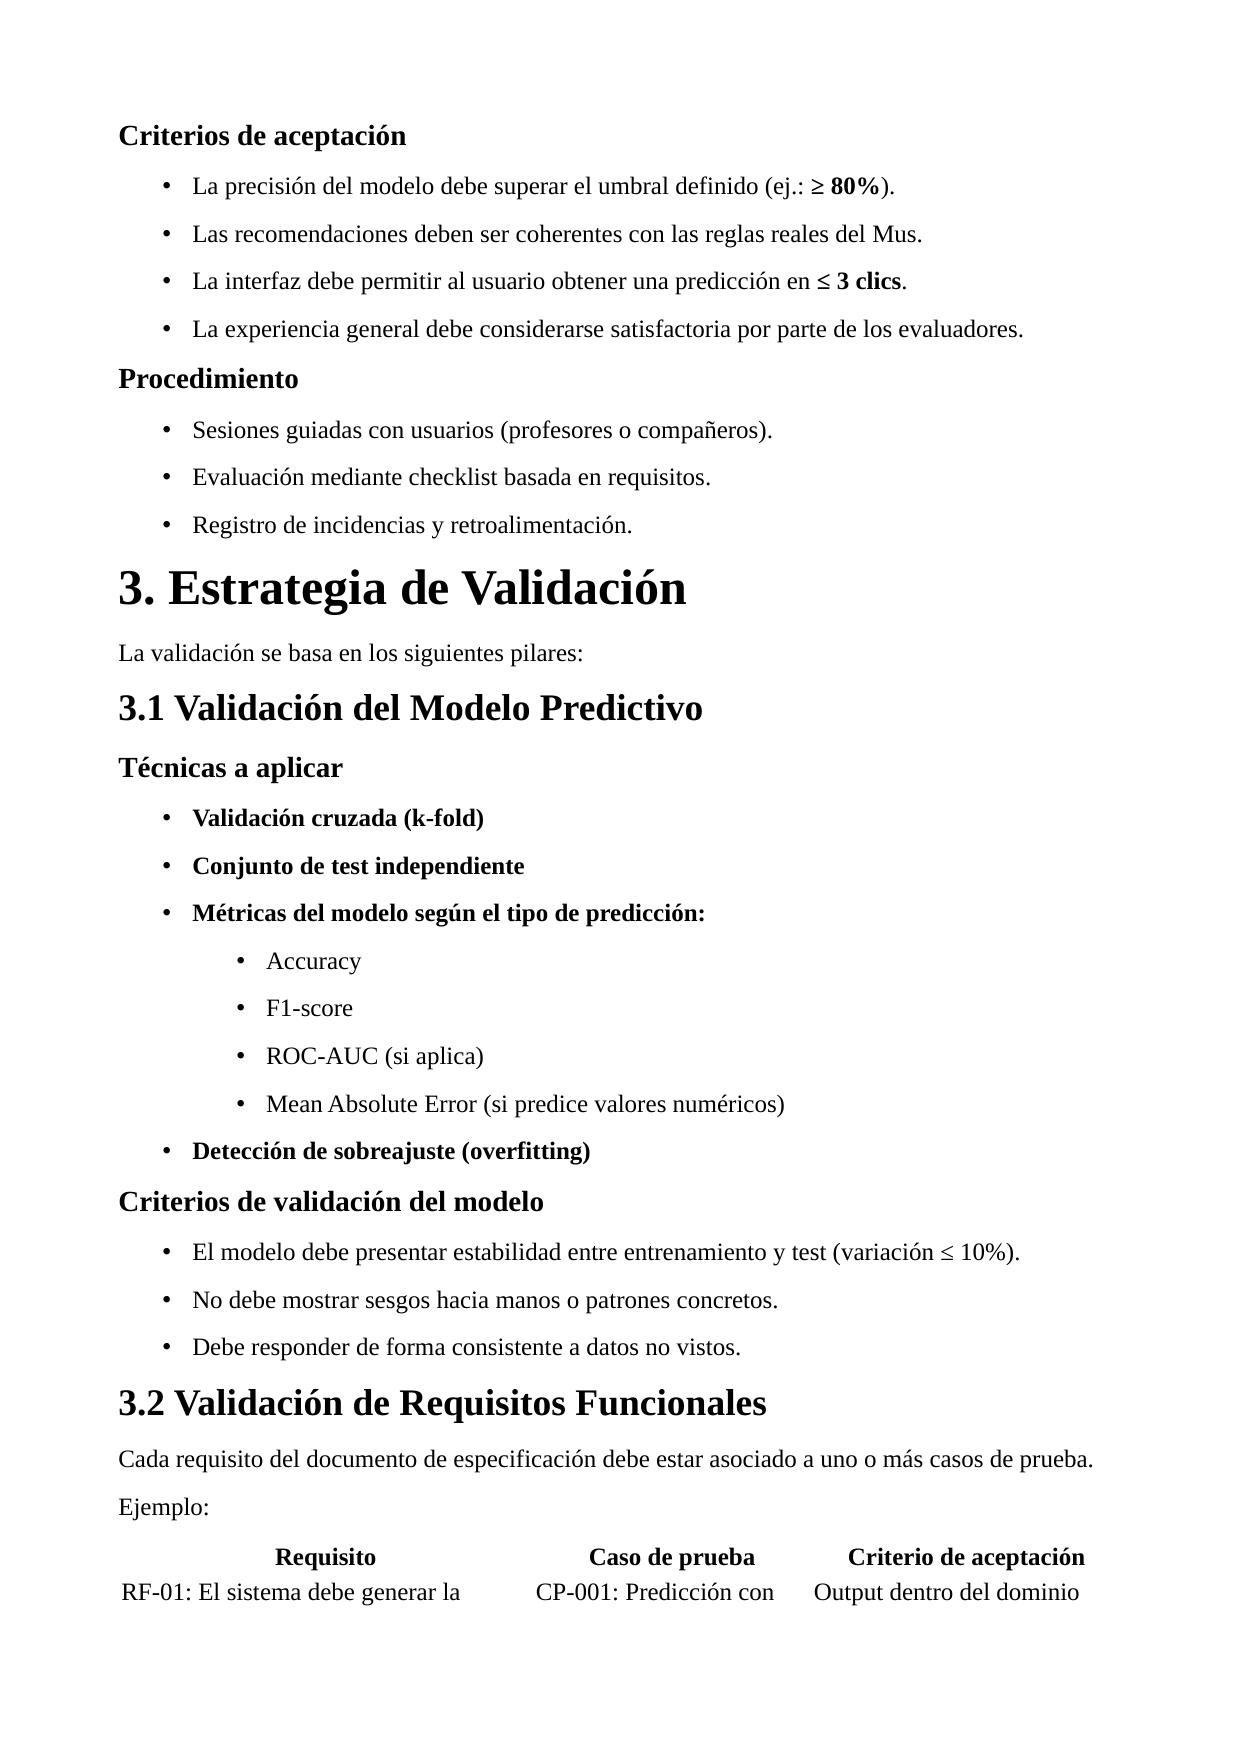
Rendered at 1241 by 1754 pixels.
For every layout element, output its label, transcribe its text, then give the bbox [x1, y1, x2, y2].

table_header Requisito [118, 1539, 533, 1574]
table_cell Output dentro del dominio [811, 1574, 1122, 1608]
list Registro de incidencias y retroalimentación. [162, 510, 1122, 539]
subtitle Criterios de validación del modelo [118, 1184, 1122, 1217]
list Debe responder de forma consistente a datos no vistos. [162, 1332, 1122, 1361]
list Validación cruzada (k-fold) [162, 803, 1122, 832]
list Accuracy [236, 946, 1122, 975]
list ROC-AUC (si aplica) [236, 1041, 1122, 1070]
list F1-score [236, 993, 1122, 1022]
list La experiencia general debe considerarse satisfactoria por parte de los evaluadores. [162, 314, 1122, 343]
list La interfaz debe permitir al usuario obtener una predicción en ≤ 3 clics. [162, 266, 1122, 295]
table_cell RF-01: El sistema debe generar la [118, 1574, 533, 1608]
list El modelo debe presentar estabilidad entre entrenamiento y test (variación ≤ 10%). [162, 1237, 1122, 1266]
text Cada requisito del documento de especificación debe estar asociado a uno o más casos de prueba. [118, 1444, 1122, 1473]
subtitle Criterios de aceptación [118, 118, 1122, 152]
list Mean Absolute Error (si predice valores numéricos) [236, 1089, 1122, 1117]
subtitle 3.1 Validación del Modelo Predictivo [118, 686, 1122, 729]
table_header Caso de prueba [533, 1539, 811, 1574]
subtitle Técnicas a aplicar [118, 750, 1122, 783]
list Evaluación mediante checklist basada en requisitos. [162, 462, 1122, 491]
list Las recomendaciones deben ser coherentes con las reglas reales del Mus. [162, 219, 1122, 248]
list La precisión del modelo debe superar el umbral definido (ej.: ≥ 80%). [162, 171, 1122, 200]
text Ejemplo: [118, 1492, 1122, 1520]
list No debe mostrar sesgos hacia manos o patrones concretos. [162, 1285, 1122, 1313]
text La validación se basa en los siguientes pilares: [118, 638, 1122, 667]
subtitle 3. Estrategia de Validación [118, 558, 1122, 615]
subtitle Procedimiento [118, 362, 1122, 395]
list Sesiones guiadas con usuarios (profesores o compañeros). [162, 415, 1122, 443]
table_cell CP-001: Predicción con [533, 1574, 811, 1608]
list Métricas del modelo según el tipo de predicción: [162, 898, 1122, 927]
list Detección de sobreajuste (overfitting) [162, 1136, 1122, 1165]
table_header Criterio de aceptación [811, 1539, 1122, 1574]
subtitle 3.2 Validación de Requisitos Funcionales [118, 1380, 1122, 1423]
list Conjunto de test independiente [162, 851, 1122, 879]
